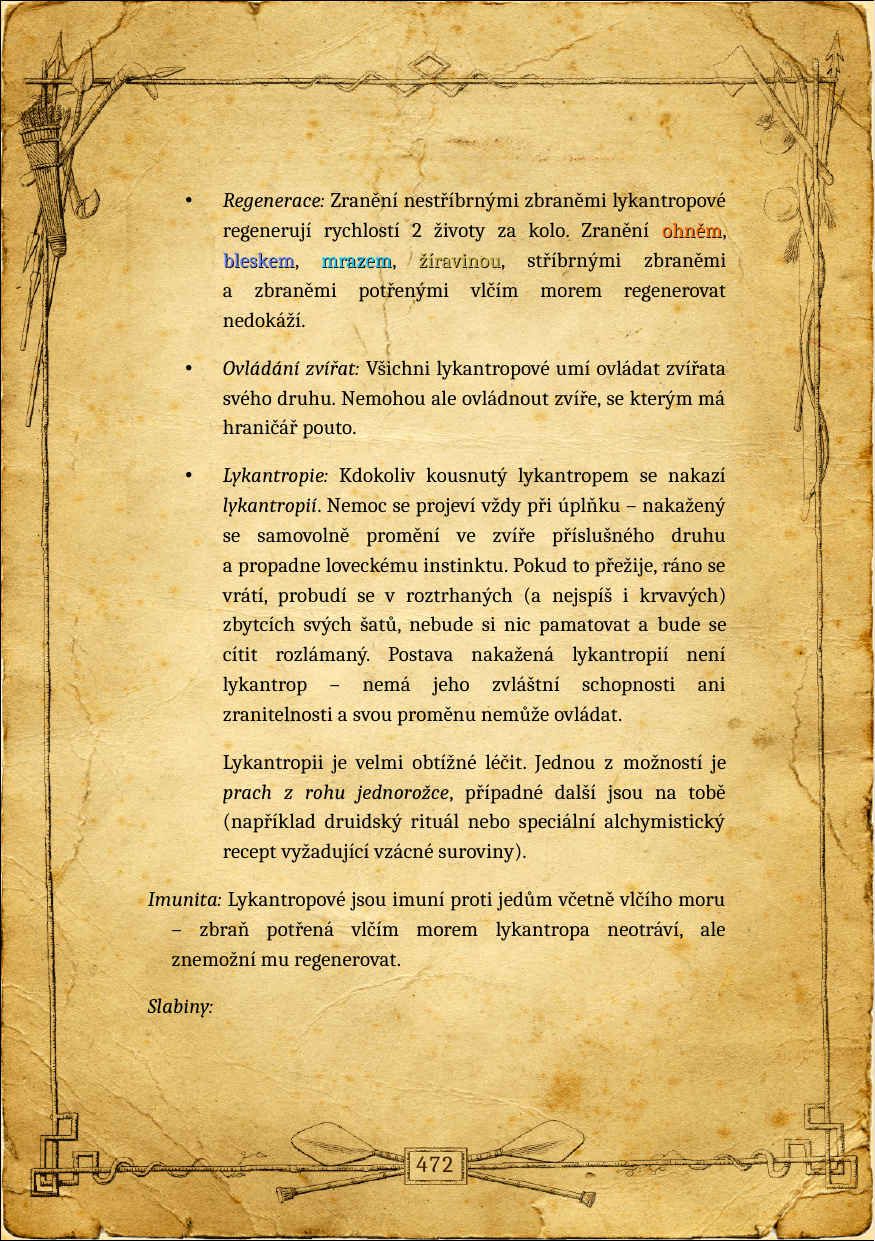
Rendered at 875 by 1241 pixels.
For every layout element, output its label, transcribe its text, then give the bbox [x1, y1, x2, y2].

list Lykantropii je velmi obtížné léčit. Jednou z⁠ možností je prach z⁠ rohu jednorožce, případné další jsou na tobě (například druidský rituál nebo speciální alchymistický recept vyžadující vzácné suroviny). [185, 750, 726, 864]
text Slabiny: [148, 995, 726, 1019]
picture [1, 1, 874, 1240]
list Regenerace: Zranění nestříbrnými zbraněmi lykantropové regenerují rychlostí 2 životy za kolo. Zranění ohněm, bleskem, mrazem, žíravinou, stříbrnými zbraněmi a⁠ zbraněmi potřenými vlčím morem regenerovat nedokáží. [185, 189, 726, 333]
list Lykantropie: Kdokoliv kousnutý lykantropem se nakazí lykantropií. Nemoc se projeví vždy při úplňku – nakažený se samovolně promění ve zvíře příslušného druhu a⁠ propadne loveckému instinktu. Pokud to přežije, ráno se vrátí, probudí se v⁠ roztrhaných (a⁠ nejspíš i⁠ krvavých) zbytcích svých šatů, nebude si nic pamatovat a⁠ bude se cítit rozlámaný. Postava nakažená lykantropií není lykantrop – nemá jeho zvláštní schopnosti ani zranitelnosti a⁠ svou proměnu nemůže ovládat. [185, 464, 726, 727]
text Imunita: Lykantropové jsou imuní proti jedům včetně vlčího moru – zbraň potřená vlčím morem lykantropa neotráví, ale znemožní mu regenerovat. [148, 888, 726, 971]
list Ovládání zvířat: Všichni lykantropové umí ovládat zvířata svého druhu. Nemohou ale ovládnout zvíře, se kterým má hraničář pouto. [185, 356, 726, 440]
